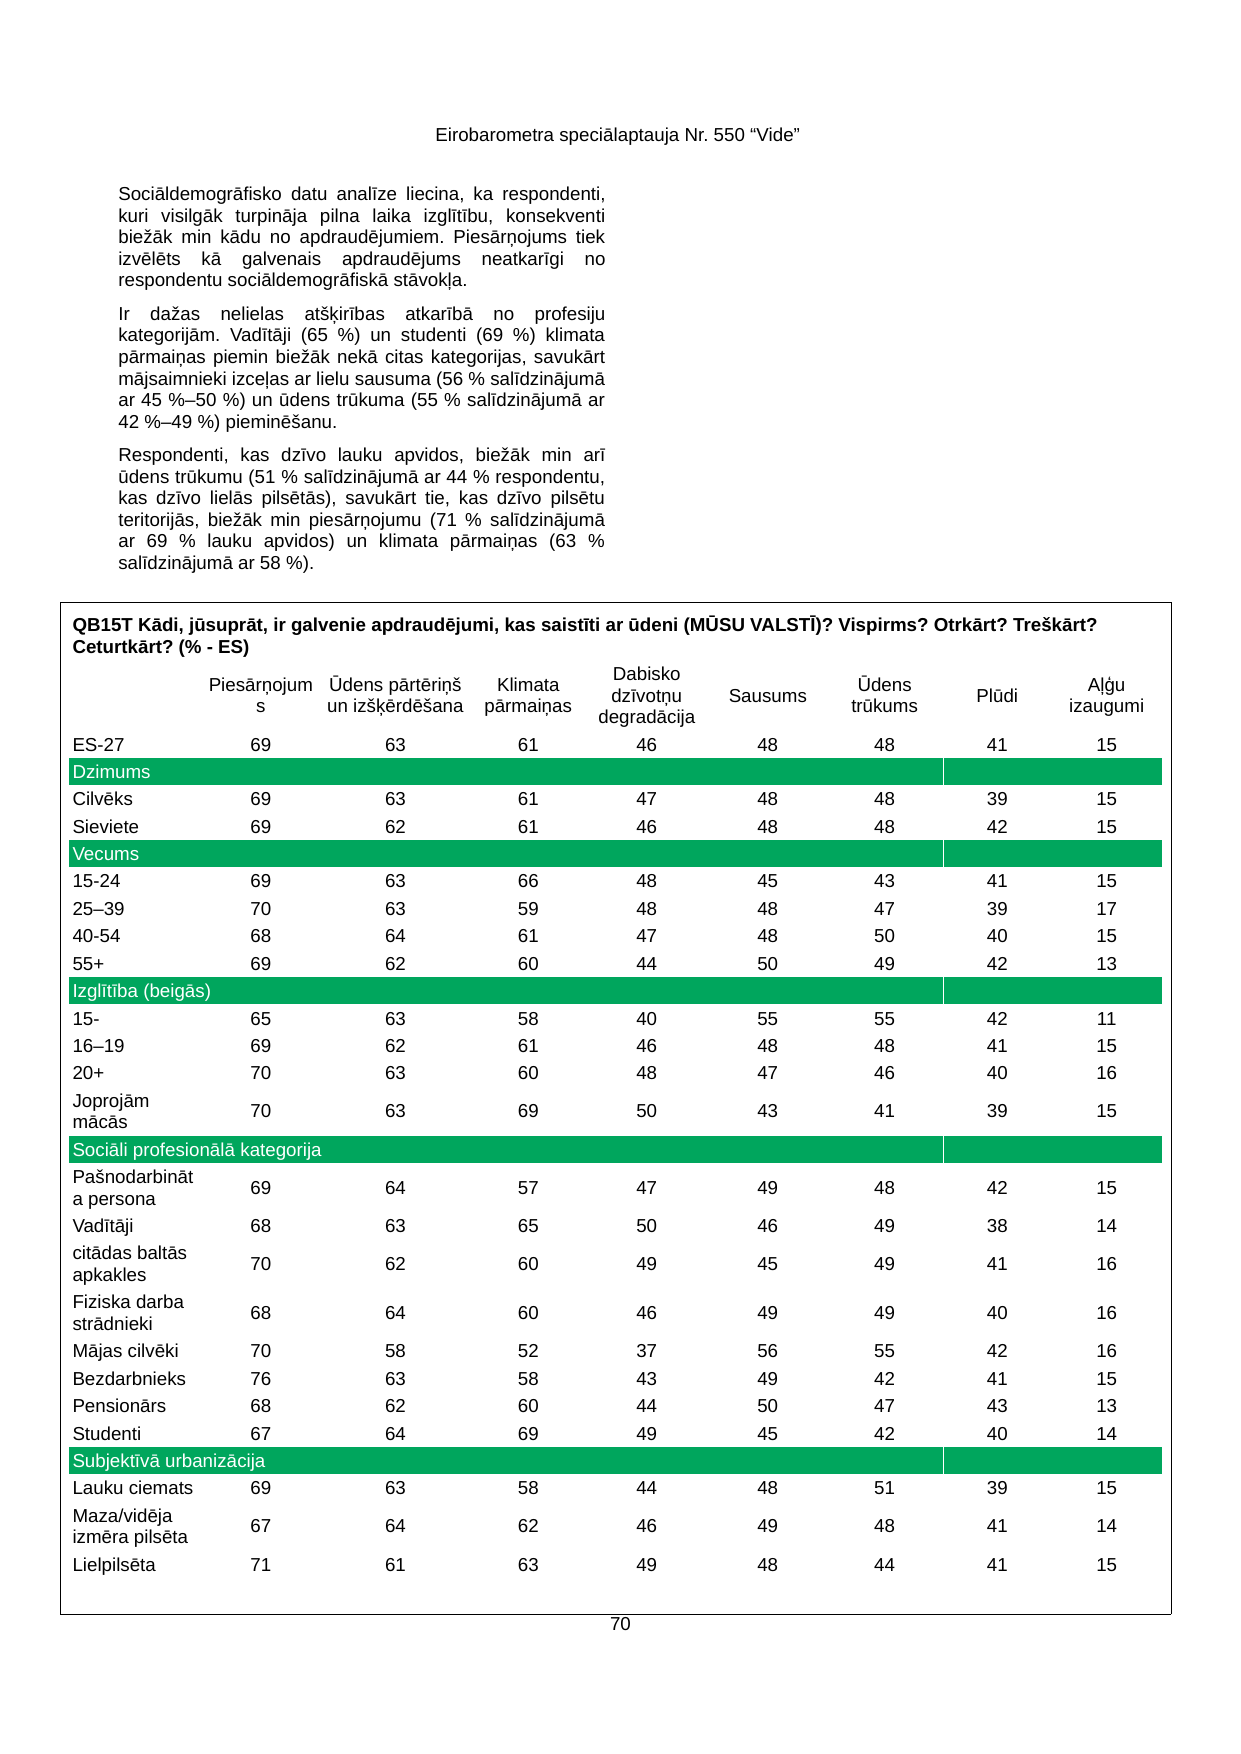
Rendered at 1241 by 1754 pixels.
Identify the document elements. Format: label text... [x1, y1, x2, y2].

table_cell Vecums [69, 840, 583, 867]
table_cell 13 [1051, 950, 1162, 977]
table_cell 61 [473, 785, 583, 813]
table_cell 15- [69, 1004, 203, 1032]
table_cell 46 [583, 730, 710, 758]
table_cell Cilvēks [69, 785, 203, 813]
table_cell [944, 758, 1051, 785]
table_cell [944, 1447, 1051, 1474]
table_cell 41 [944, 1502, 1051, 1551]
table_cell 59 [473, 895, 583, 922]
table_cell 70 [204, 1087, 317, 1136]
table_cell 48 [825, 785, 943, 813]
table_cell 40-54 [69, 922, 203, 949]
table_cell 64 [318, 1502, 473, 1551]
table_cell 15 [1051, 1087, 1162, 1136]
table_cell [710, 758, 825, 785]
table_cell 50 [710, 950, 825, 977]
table_cell 11 [1051, 1004, 1162, 1032]
table_cell [583, 758, 710, 785]
table_cell 40 [944, 1059, 1051, 1087]
table_cell 49 [825, 1239, 943, 1288]
table_cell 62 [473, 1502, 583, 1551]
table_cell 70 [204, 1239, 317, 1288]
table_cell 60 [473, 1392, 583, 1419]
table_cell 69 [204, 730, 317, 758]
table_cell 57 [473, 1163, 583, 1212]
table_cell [1051, 1136, 1162, 1163]
table_cell 50 [710, 1392, 825, 1419]
table_cell 62 [318, 1032, 473, 1059]
table_cell 42 [944, 1337, 1051, 1364]
table_cell 55+ [69, 950, 203, 977]
table_cell [69, 660, 203, 730]
table_cell [1051, 1447, 1162, 1474]
table_cell Lauku ciemats [69, 1474, 203, 1502]
table_cell 69 [204, 785, 317, 813]
table_header QB15T Kādi, jūsuprāt, ir galvenie apdraudējumi, kas saistīti ar ūdeni (MŪSU VALSTĪ)? Vispirms? Otrkārt? Treškārt? Ceturtkārt? (% - ES) [69, 611, 1162, 660]
table_cell 60 [473, 950, 583, 977]
table_cell 14 [1051, 1502, 1162, 1551]
table_cell 16–19 [69, 1032, 203, 1059]
table_cell Bezdarbnieks [69, 1365, 203, 1392]
table_cell 47 [583, 922, 710, 949]
table_cell 49 [710, 1163, 825, 1212]
table_cell 51 [825, 1474, 943, 1502]
table_cell 63 [318, 1087, 473, 1136]
table_cell 49 [710, 1365, 825, 1392]
table_cell 48 [825, 1163, 943, 1212]
table_cell 16 [1051, 1337, 1162, 1364]
table_cell 46 [583, 1288, 710, 1337]
table_cell 13 [1051, 1392, 1162, 1419]
table_cell 64 [318, 1419, 473, 1447]
table_cell 61 [473, 813, 583, 840]
table_cell 61 [473, 922, 583, 949]
table_cell 44 [583, 1392, 710, 1419]
table_cell 48 [710, 922, 825, 949]
table_cell 69 [204, 1163, 317, 1212]
table_cell 69 [204, 868, 317, 895]
table_cell 15 [1051, 813, 1162, 840]
table_cell 63 [318, 895, 473, 922]
table_cell 56 [710, 1337, 825, 1364]
table_cell 50 [583, 1212, 710, 1239]
table_cell 39 [944, 1474, 1051, 1502]
table_cell 48 [825, 730, 943, 758]
table_cell [1051, 758, 1162, 785]
table_cell 37 [583, 1337, 710, 1364]
text Sociāldemogrāfisko datu analīze liecina, ka respondenti, kuri visilgāk turpināja pilna laika izglītību, konsekventi biežāk min kādu no apdraudējumiem. Piesārņojums tiek izvēlēts kā galvenais apdraudējums neatkarīgi no respondentu sociāldemogrāfiskā stāvokļa. [118, 183, 605, 291]
table_cell 15 [1051, 1032, 1162, 1059]
table_cell Dabisko dzīvotņu degradācija [583, 660, 710, 730]
table_cell 67 [204, 1419, 317, 1447]
table_cell 45 [710, 1419, 825, 1447]
table_cell 46 [583, 813, 710, 840]
table_cell 66 [473, 868, 583, 895]
table_cell 15 [1051, 1365, 1162, 1392]
table_cell 47 [825, 895, 943, 922]
table_cell 63 [318, 730, 473, 758]
table_cell Mājas cilvēki [69, 1337, 203, 1364]
table_cell 46 [825, 1059, 943, 1087]
table_cell 55 [825, 1337, 943, 1364]
table_cell Fiziska darba strādnieki [69, 1288, 203, 1337]
table_cell 16 [1051, 1288, 1162, 1337]
table_cell Dzimums [69, 758, 583, 785]
table_cell 68 [204, 922, 317, 949]
table_cell Klimata pārmaiņas [473, 660, 583, 730]
table_cell 40 [583, 1004, 710, 1032]
table_cell 63 [318, 785, 473, 813]
table_cell 58 [318, 1337, 473, 1364]
table_cell 47 [710, 1059, 825, 1087]
table_cell 46 [710, 1212, 825, 1239]
table_cell 55 [710, 1004, 825, 1032]
table_cell 52 [473, 1337, 583, 1364]
table_cell 43 [944, 1392, 1051, 1419]
table_cell 14 [1051, 1212, 1162, 1239]
table_cell 14 [1051, 1419, 1162, 1447]
table_cell 48 [710, 785, 825, 813]
table_cell [944, 840, 1051, 867]
table_cell [1051, 977, 1162, 1004]
table_cell 71 [204, 1551, 317, 1578]
table_cell 47 [583, 1163, 710, 1212]
table_cell 61 [473, 730, 583, 758]
text Ir dažas nelielas atšķirības atkarībā no profesiju kategorijām. Vadītāji (65 %) un studenti (69 %) klimata pārmaiņas piemin biežāk nekā citas kategorijas, savukārt mājsaimnieki izceļas ar lielu sausuma (56 % salīdzinājumā ar 45 %–50 %) un ūdens trūkuma (55 % salīdzinājumā ar 42 %–49 %) pieminēšanu. [118, 303, 605, 432]
table_cell 48 [710, 1551, 825, 1578]
table_cell 48 [583, 895, 710, 922]
table_cell 44 [583, 950, 710, 977]
table_cell 69 [473, 1419, 583, 1447]
table_cell Vadītāji [69, 1212, 203, 1239]
table_cell 25–39 [69, 895, 203, 922]
table_cell 41 [825, 1087, 943, 1136]
table_cell 60 [473, 1239, 583, 1288]
table_cell 20+ [69, 1059, 203, 1087]
table_cell 16 [1051, 1239, 1162, 1288]
table_cell 64 [318, 1163, 473, 1212]
table_cell 39 [944, 895, 1051, 922]
table_cell 39 [944, 785, 1051, 813]
table_cell 68 [204, 1392, 317, 1419]
table_cell [825, 758, 943, 785]
table_cell 46 [583, 1032, 710, 1059]
table_cell Aļģu izaugumi [1051, 660, 1162, 730]
table_cell [710, 977, 825, 1004]
table_cell 49 [825, 1288, 943, 1337]
table_cell 62 [318, 1392, 473, 1419]
table_cell [583, 840, 710, 867]
table_cell Studenti [69, 1419, 203, 1447]
table_cell 42 [825, 1365, 943, 1392]
table_cell [1051, 840, 1162, 867]
table_cell 58 [473, 1004, 583, 1032]
table_cell 41 [944, 868, 1051, 895]
table_cell 45 [710, 868, 825, 895]
table_cell 43 [710, 1087, 825, 1136]
table_cell 48 [825, 1032, 943, 1059]
table_cell 67 [204, 1502, 317, 1551]
table_cell 43 [583, 1365, 710, 1392]
table_cell 69 [473, 1087, 583, 1136]
table_cell 70 [204, 1059, 317, 1087]
table_cell Sieviete [69, 813, 203, 840]
table_cell 48 [825, 1502, 943, 1551]
table_cell 42 [944, 1004, 1051, 1032]
table_cell 42 [944, 950, 1051, 977]
table_cell 48 [583, 868, 710, 895]
text Respondenti, kas dzīvo lauku apvidos, biežāk min arī ūdens trūkumu (51 % salīdzinājumā ar 44 % respondentu, kas dzīvo lielās pilsētās), savukārt tie, kas dzīvo pilsētu teritorijās, biežāk min piesārņojumu (71 % salīdzinājumā ar 69 % lauku apvidos) un klimata pārmaiņas (63 % salīdzinājumā ar 58 %). [118, 444, 605, 573]
table_cell 76 [204, 1365, 317, 1392]
table_cell 49 [710, 1502, 825, 1551]
table_cell 69 [204, 813, 317, 840]
table_cell 70 [204, 895, 317, 922]
table_cell 48 [710, 1474, 825, 1502]
table_cell 15 [1051, 730, 1162, 758]
table_cell Subjektīvā urbanizācija [69, 1447, 583, 1474]
table_cell Pašnodarbināta persona [69, 1163, 203, 1212]
table_cell Piesārņojums [204, 660, 317, 730]
table_cell 39 [944, 1087, 1051, 1136]
table_cell 40 [944, 922, 1051, 949]
table_cell 50 [583, 1087, 710, 1136]
table_cell 61 [318, 1551, 473, 1578]
table_cell 47 [825, 1392, 943, 1419]
table_cell 15 [1051, 1551, 1162, 1578]
table_cell Lielpilsēta [69, 1551, 203, 1578]
table_cell 55 [825, 1004, 943, 1032]
table_cell [825, 1136, 943, 1163]
table_cell 15 [1051, 785, 1162, 813]
table_cell 17 [1051, 895, 1162, 922]
table_cell 50 [825, 922, 943, 949]
table_cell 49 [583, 1551, 710, 1578]
table_cell 40 [944, 1288, 1051, 1337]
table_cell 44 [583, 1474, 710, 1502]
table_cell 41 [944, 1239, 1051, 1288]
table_cell 68 [204, 1288, 317, 1337]
table_cell [825, 840, 943, 867]
table_cell 64 [318, 922, 473, 949]
table_cell [583, 1136, 710, 1163]
table_cell 63 [473, 1551, 583, 1578]
table_cell 69 [204, 950, 317, 977]
table_cell 48 [825, 813, 943, 840]
table_cell 62 [318, 950, 473, 977]
table_cell 63 [318, 868, 473, 895]
table_cell [944, 977, 1051, 1004]
table_cell 49 [825, 1212, 943, 1239]
table_cell citādas baltās apkakles [69, 1239, 203, 1288]
table_cell 58 [473, 1474, 583, 1502]
table_cell 62 [318, 1239, 473, 1288]
table_cell 44 [825, 1551, 943, 1578]
table_cell Ūdens trūkums [825, 660, 943, 730]
table_cell 62 [318, 813, 473, 840]
table_cell 63 [318, 1004, 473, 1032]
table_cell 41 [944, 1551, 1051, 1578]
table_cell 65 [473, 1212, 583, 1239]
table_cell 60 [473, 1059, 583, 1087]
table_cell [825, 1447, 943, 1474]
table_cell 16 [1051, 1059, 1162, 1087]
table_cell [944, 1136, 1051, 1163]
table_cell [710, 1136, 825, 1163]
table_cell 70 [204, 1337, 317, 1364]
table_cell Izglītība (beigās) [69, 977, 583, 1004]
table_cell 43 [825, 868, 943, 895]
table_cell 45 [710, 1239, 825, 1288]
table_cell [825, 977, 943, 1004]
table_cell 48 [583, 1059, 710, 1087]
table_cell 15 [1051, 868, 1162, 895]
table_cell 48 [710, 1032, 825, 1059]
table_cell 69 [204, 1474, 317, 1502]
table_cell 15-24 [69, 868, 203, 895]
table_cell 49 [825, 950, 943, 977]
table_cell 58 [473, 1365, 583, 1392]
table_cell 42 [825, 1419, 943, 1447]
table_cell 68 [204, 1212, 317, 1239]
table_cell 60 [473, 1288, 583, 1337]
table_cell Sausums [710, 660, 825, 730]
table_cell Sociāli profesionālā kategorija [69, 1136, 583, 1163]
table_cell 49 [710, 1288, 825, 1337]
table_cell 63 [318, 1365, 473, 1392]
table_cell 48 [710, 813, 825, 840]
table_cell 63 [318, 1212, 473, 1239]
table_cell [710, 840, 825, 867]
table_cell Joprojām mācās [69, 1087, 203, 1136]
table_cell 63 [318, 1474, 473, 1502]
table_cell [583, 977, 710, 1004]
table_cell 42 [944, 1163, 1051, 1212]
table_cell 48 [710, 895, 825, 922]
table_cell 41 [944, 730, 1051, 758]
table_cell 42 [944, 813, 1051, 840]
table_cell 40 [944, 1419, 1051, 1447]
table_cell [583, 1447, 710, 1474]
table_cell 61 [473, 1032, 583, 1059]
table_cell 41 [944, 1032, 1051, 1059]
table_cell 15 [1051, 1163, 1162, 1212]
table_cell 49 [583, 1239, 710, 1288]
table_cell 38 [944, 1212, 1051, 1239]
table_cell ES-27 [69, 730, 203, 758]
table_cell 48 [710, 730, 825, 758]
table_cell 49 [583, 1419, 710, 1447]
table_cell [710, 1447, 825, 1474]
table_cell 63 [318, 1059, 473, 1087]
table_cell Plūdi [944, 660, 1051, 730]
table_cell Ūdens pārtēriņš un izšķērdēšana [318, 660, 473, 730]
table_cell 15 [1051, 922, 1162, 949]
table_cell 69 [204, 1032, 317, 1059]
table_cell Maza/vidēja izmēra pilsēta [69, 1502, 203, 1551]
table_cell 47 [583, 785, 710, 813]
table_cell 65 [204, 1004, 317, 1032]
table_cell Pensionārs [69, 1392, 203, 1419]
table_cell 46 [583, 1502, 710, 1551]
table_cell 15 [1051, 1474, 1162, 1502]
table_cell 41 [944, 1365, 1051, 1392]
table_cell 64 [318, 1288, 473, 1337]
